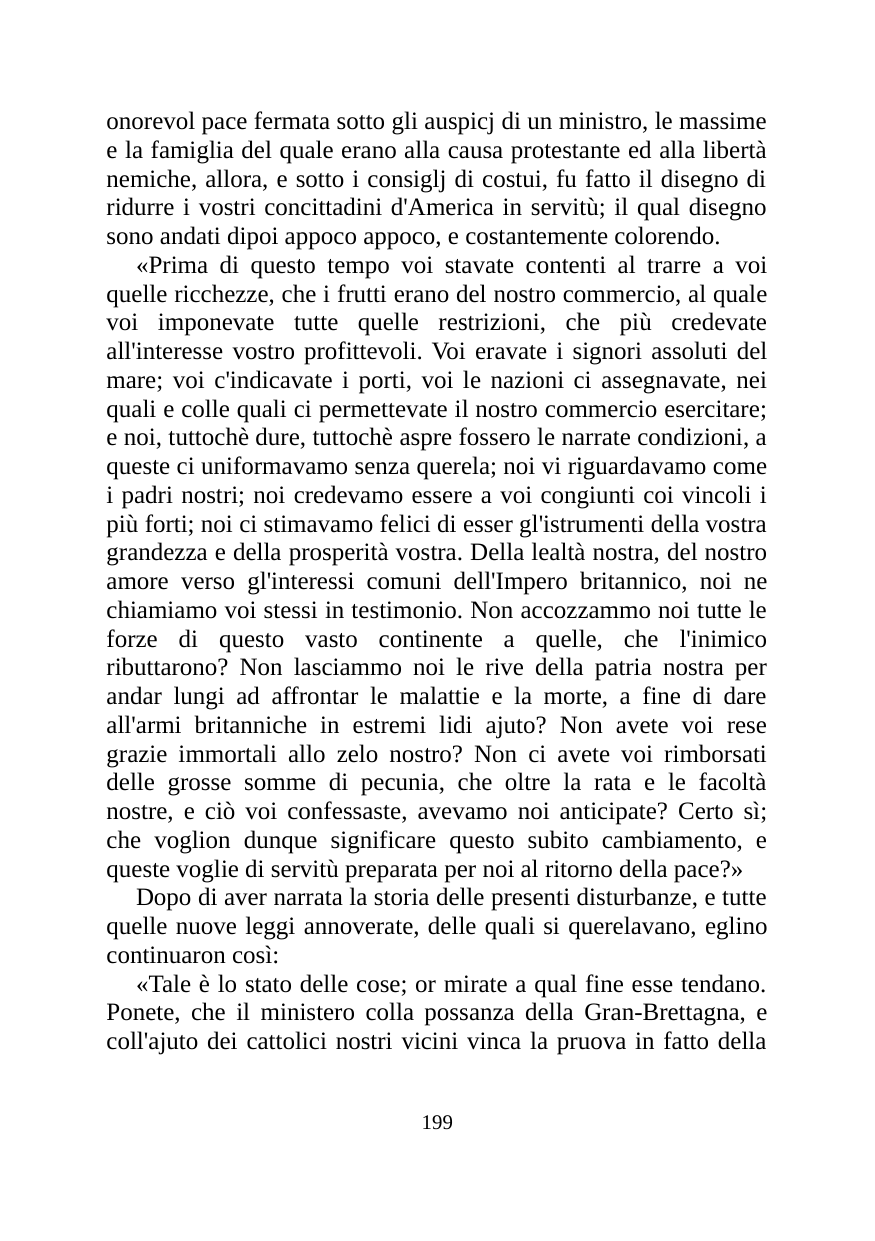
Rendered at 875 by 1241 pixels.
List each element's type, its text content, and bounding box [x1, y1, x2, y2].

text «Prima di questo tempo voi stavate contenti al trarre a voi quelle ricchezze, che i frutti erano del nostro commercio, al quale voi imponevate tutte quelle restrizioni, che più credevate all'interesse vostro profittevoli. Voi eravate i signori assoluti del mare; voi c'indicavate i porti, voi le nazioni ci assegnavate, nei quali e colle quali ci permettevate il nostro commercio esercitare; e noi, tuttochè dure, tuttochè aspre fossero le narrate condizioni, a queste ci uniformavamo senza querela; noi vi riguardavamo come i padri nostri; noi credevamo essere a voi congiunti coi vincoli i più forti; noi ci stimavamo felici di esser gl'istrumenti della vostra grandezza e della prosperità vostra. Della lealtà nostra, del nostro amore verso gl'interessi comuni dell'Impero britannico, noi ne chiamiamo voi stessi in testimonio. Non accozzammo noi tutte le forze di questo vasto continente a quelle, che l'inimico ributtarono? Non lasciammo noi le rive della patria nostra per andar lungi ad affrontar le malattie e la morte, a fine di dare all'armi britanniche in estremi lidi ajuto? Non avete voi rese grazie immortali allo zelo nostro? Non ci avete voi rimborsati delle grosse somme di pecunia, che oltre la rata e le facoltà nostre, e ciò voi confessaste, avevamo noi anticipate? Certo sì; che voglion dunque significare questo subito cambiamento, e queste voglie di servitù preparata per noi al ritorno della pace?» [106, 250, 768, 882]
text onorevol pace fermata sotto gli auspicj di un ministro, le massime e la famiglia del quale erano alla causa protestante ed alla libertà nemiche, allora, e sotto i consiglj di costui, fu fatto il disegno di ridurre i vostri concittadini d'America in servitù; il qual disegno sono andati dipoi appoco appoco, e costantemente colorendo. [106, 106, 768, 250]
text «Tale è lo stato delle cose; or mirate a qual fine esse tendano. Ponete, che il ministero colla possanza della Gran-Brettagna, e coll'ajuto dei cattolici nostri vicini vinca la pruova in fatto della [106, 969, 768, 1055]
text Dopo di aver narrata la storia delle presenti disturbanze, e tutte quelle nuove leggi annoverate, delle quali si querelavano, eglino continuaron così: [106, 882, 768, 969]
